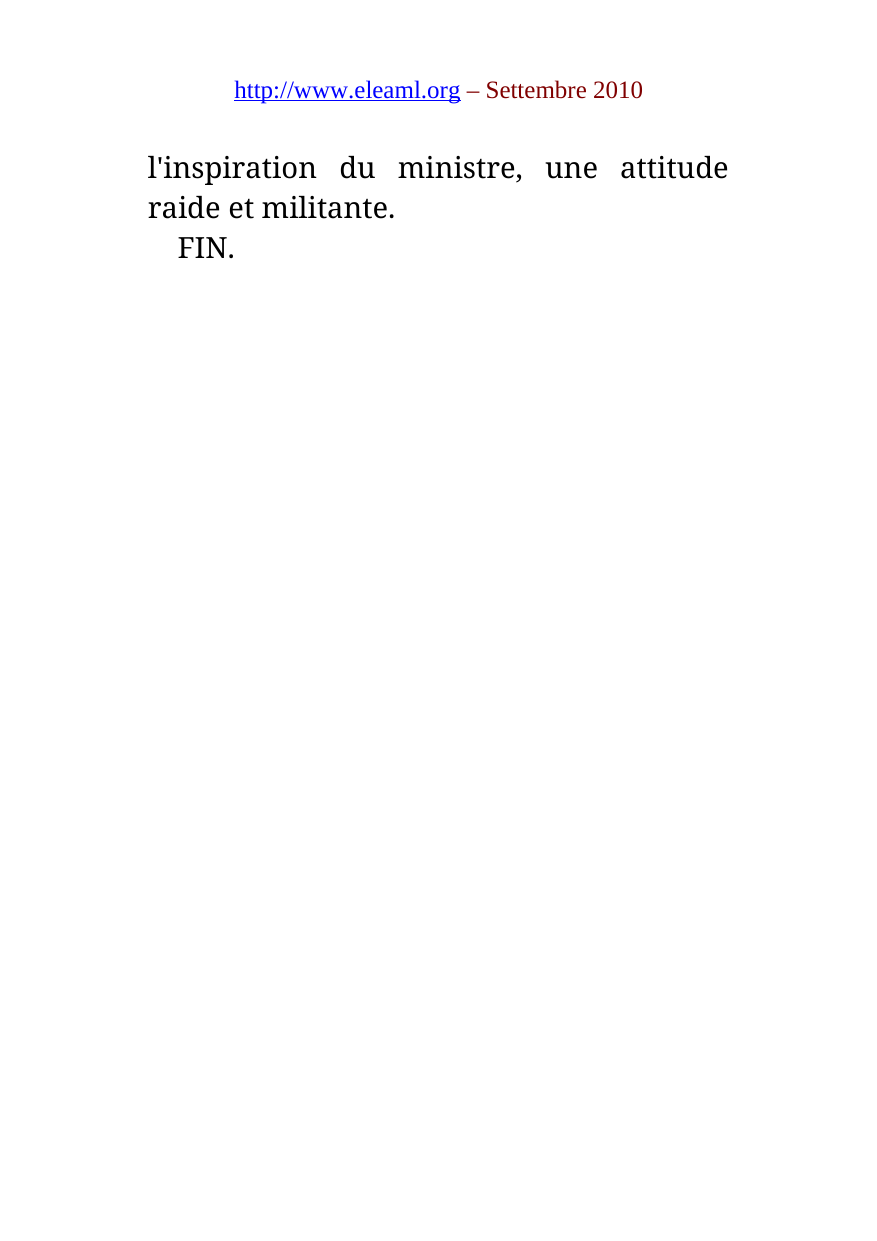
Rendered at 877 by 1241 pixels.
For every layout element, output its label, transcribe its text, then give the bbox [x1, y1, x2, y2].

text FIN. [148, 227, 729, 267]
text l'inspiration du ministre, une attitude raide et militante. [148, 148, 729, 227]
